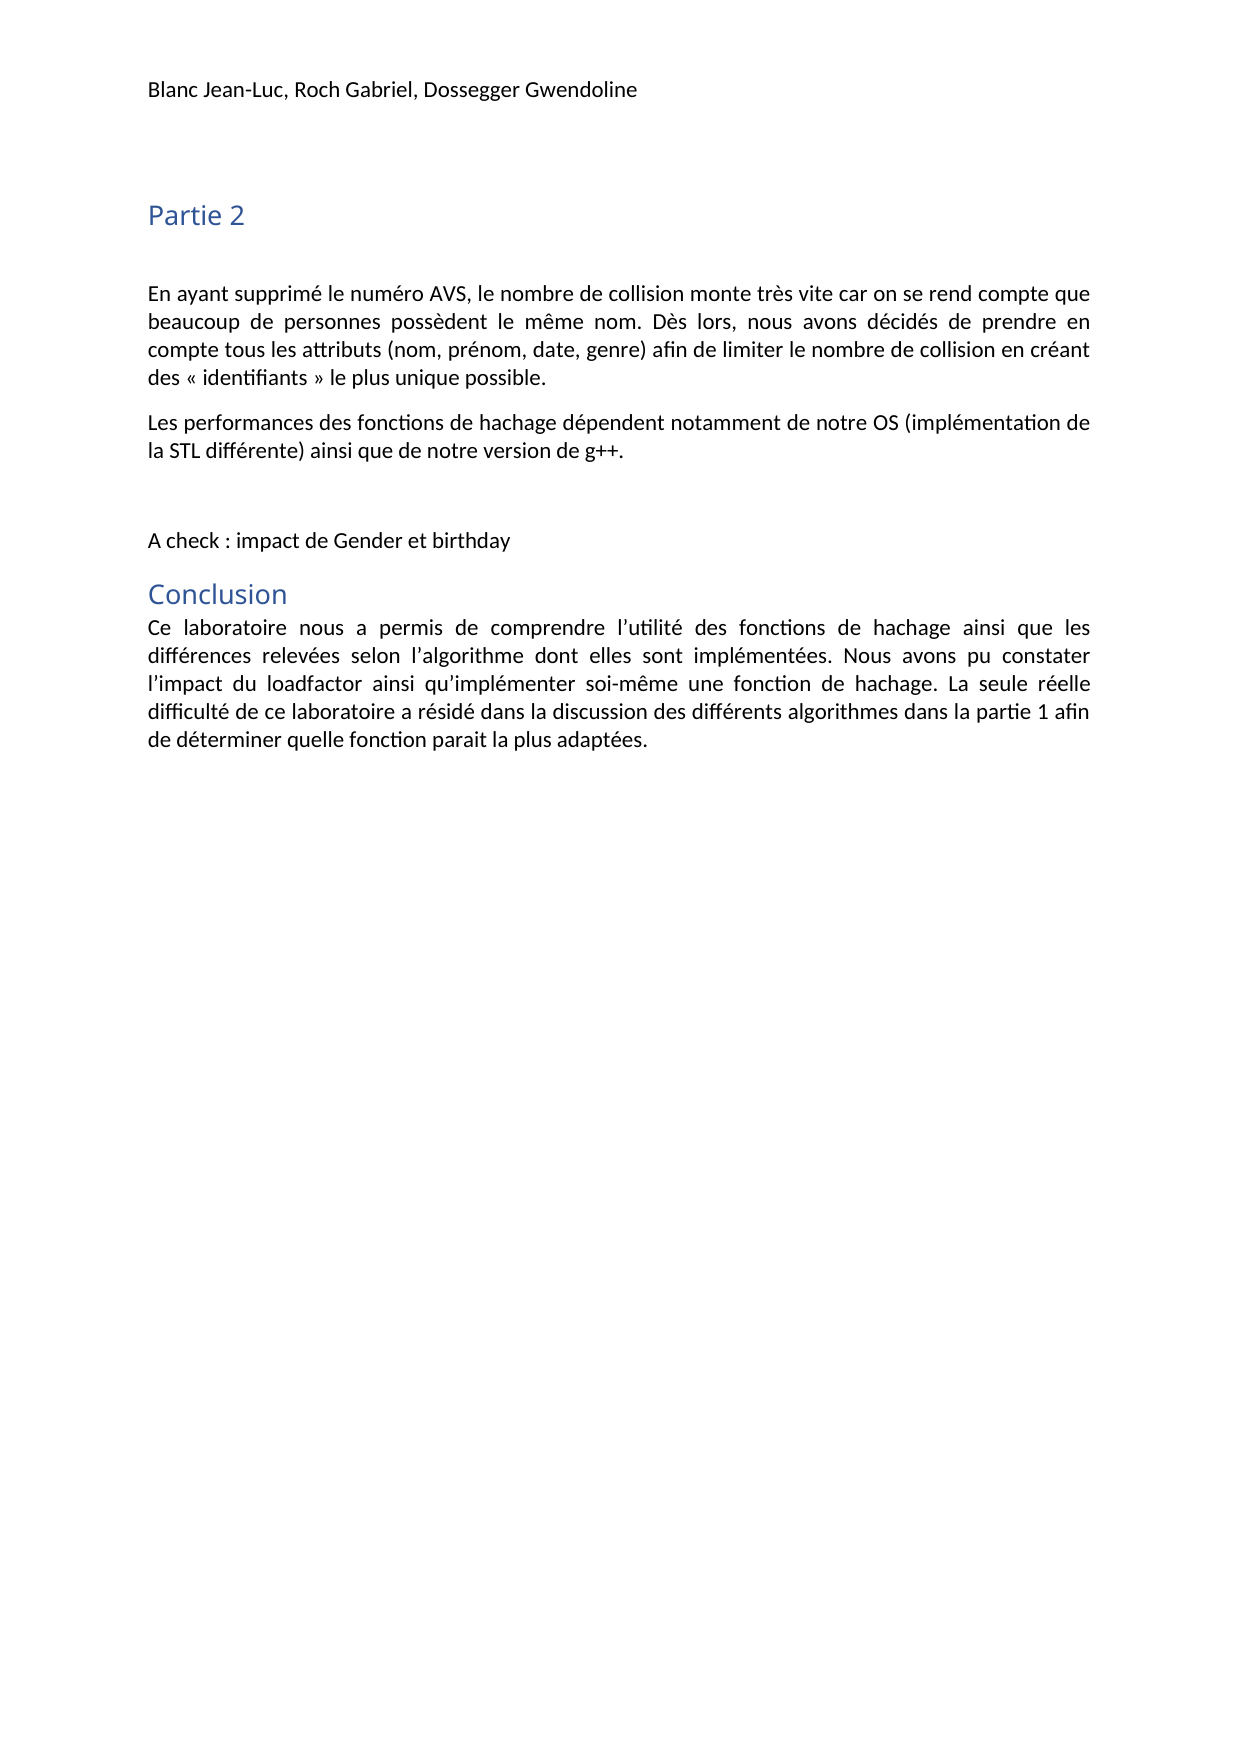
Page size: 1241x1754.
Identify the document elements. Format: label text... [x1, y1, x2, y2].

text Ce laboratoire nous a permis de comprendre l’utilité des fonctions de hachage ainsi que les différences relevées selon l’algorithme dont elles sont implémentées. Nous avons pu constater l’impact du loadfactor ainsi qu’implémenter soi-même une fonction de hachage. La seule réelle difficulté de ce laboratoire a résidé dans la discussion des différents algorithmes dans la partie 1 afin de déterminer quelle fonction parait la plus adaptées. [148, 613, 1093, 753]
subtitle Partie 2 [148, 197, 1093, 233]
subtitle Conclusion [148, 575, 1093, 612]
text Les performances des fonctions de hachage dépendent notamment de notre OS (implémentation de la STL différente) ainsi que de notre version de g++. [148, 408, 1093, 464]
text En ayant supprimé le numéro AVS, le nombre de collision monte très vite car on se rend compte que beaucoup de personnes possèdent le même nom. Dès lors, nous avons décidés de prendre en compte tous les attributs (nom, prénom, date, genre) afin de limiter le nombre de collision en créant des « identifiants » le plus unique possible. [148, 279, 1093, 391]
text A check : impact de Gender et birthday [148, 526, 1093, 554]
